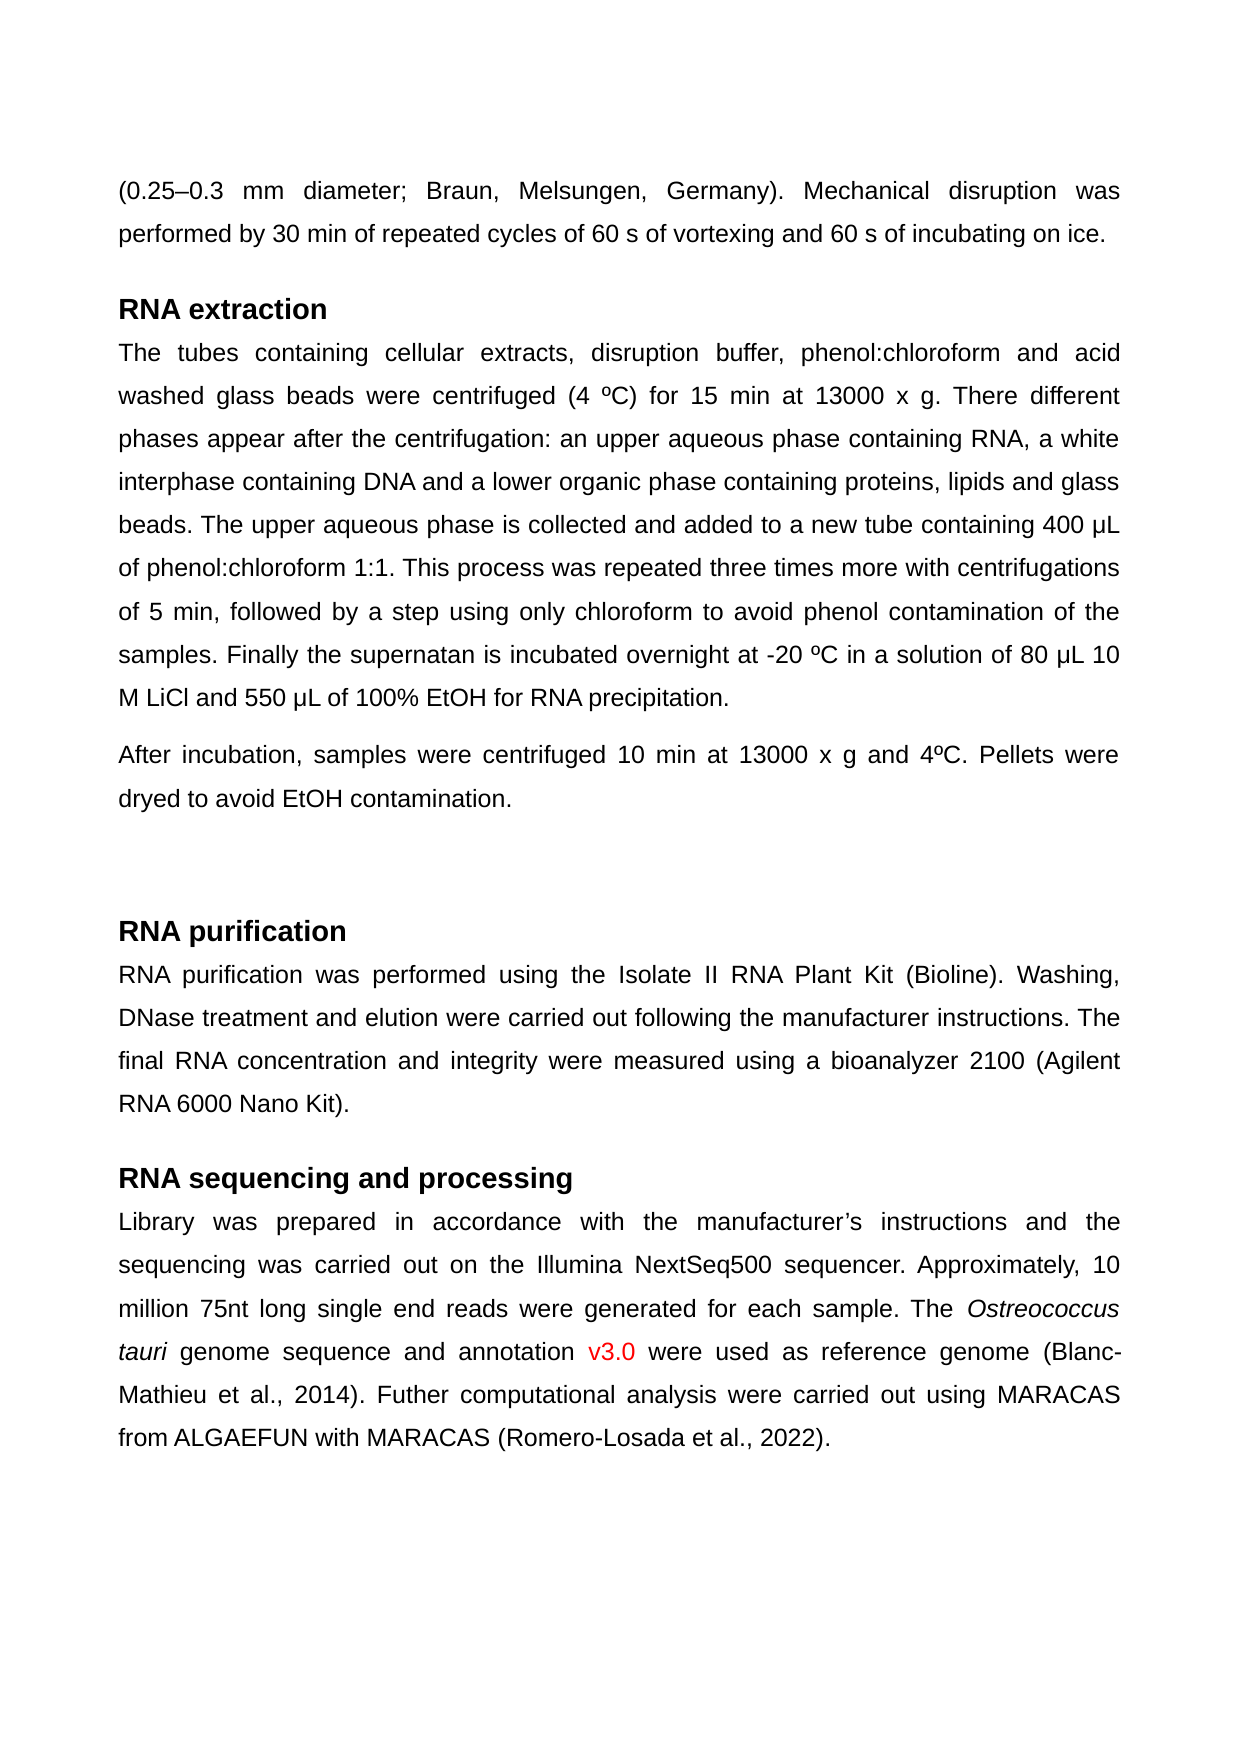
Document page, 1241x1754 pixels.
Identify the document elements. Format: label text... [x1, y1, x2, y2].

text (0.25–0.3 mm diameter; Braun, Melsungen, Germany). Mechanical disruption was performed by 30 min of repeated cycles of 60 s of vortexing and 60 s of incubating on ice. [118, 176, 1122, 248]
text After incubation, samples were centrifuged 10 min at 13000 x g and 4ºC. Pellets were dryed to avoid EtOH contamination. [118, 741, 1122, 812]
text RNA purification was performed using the Isolate II RNA Plant Kit (Bioline). Washing, DNase treatment and elution were carried out following the manufacturer instructions. The final RNA concentration and integrity were measured using a bioanalyzer 2100 (Agilent RNA 6000 Nano Kit). [118, 960, 1122, 1118]
text The tubes containing cellular extracts, disruption buffer, phenol:chloroform and acid washed glass beads were centrifuged (4 ºC) for 15 min at 13000 x g. There different phases appear after the centrifugation: an upper aqueous phase containing RNA, a white interphase containing DNA and a lower organic phase containing proteins, lipids and glass beads. The upper aqueous phase is collected and added to a new tube containing 400 μL of phenol:chloroform 1:1. This process was repeated three times more with centrifugations of 5 min, followed by a step using only chloroform to avoid phenol contamination of the samples. Finally the supernatan is incubated overnight at -20 ºC in a solution of 80 μL 10 M LiCl and 550 μL of 100% EtOH for RNA precipitation. [118, 338, 1122, 712]
subtitle RNA purification [118, 914, 1122, 947]
subtitle RNA extraction [118, 292, 1122, 325]
subtitle RNA sequencing and processing [118, 1161, 1122, 1195]
text Library was prepared in accordance with the manufacturer’s instructions and the sequencing was carried out on the Illumina NextSeq500 sequencer. Approximately, 10 million 75nt long single end reads were generated for each sample. The Ostreococcus tauri genome sequence and annotation v3.0 were used as reference genome (Blanc-Mathieu et al., 2014)⁠. Futher computational analysis were carried out using MARACAS from ALGAEFUN with MARACAS (Romero-Losada et al., 2022)⁠. [118, 1207, 1122, 1452]
